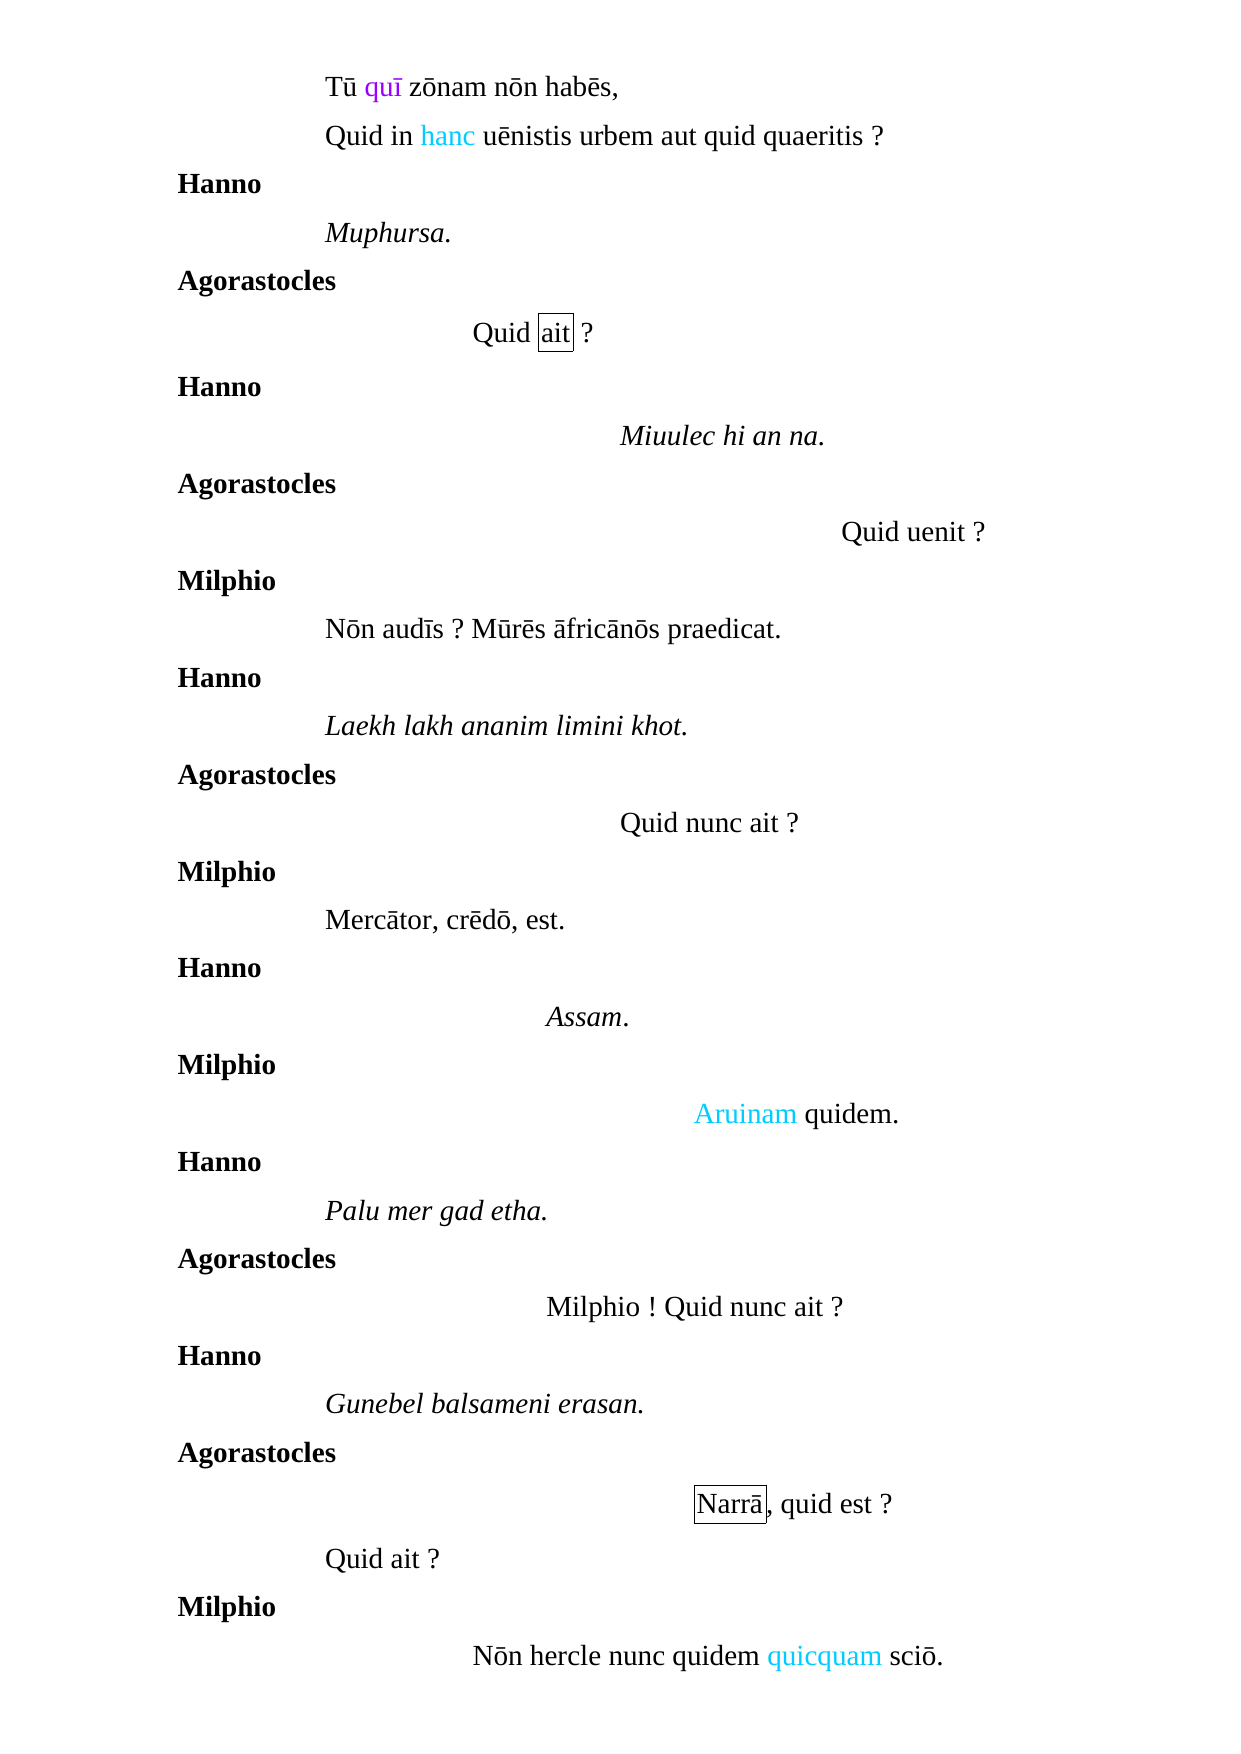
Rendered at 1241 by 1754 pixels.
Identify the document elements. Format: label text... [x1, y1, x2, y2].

subtitle Agorastocles [177, 758, 1063, 790]
subtitle Milphio [177, 564, 1063, 597]
text Gunebel balsameni erasan. [177, 1388, 1063, 1420]
text Milphio [177, 1591, 1063, 1623]
text Quid in hanc uēnistis urbem aut quid quaeritis ? [177, 119, 1063, 152]
subtitle Hanno [177, 168, 1063, 200]
subtitle Agorastocles [177, 1242, 1063, 1275]
subtitle Hanno [177, 1339, 1063, 1372]
text Nōn hercle nunc quidem quicquam sciō. [177, 1639, 1063, 1671]
subtitle Milphio [177, 855, 1063, 887]
text , quid est ? [767, 1484, 1063, 1523]
text Milphio ! Quid nunc ait ? [177, 1291, 1063, 1323]
subtitle Agorastocles [177, 467, 1063, 500]
subtitle Agorastocles [177, 264, 1063, 297]
text Laekh lakh ananim limini khot. [177, 709, 1063, 742]
text Quid uenit ? [177, 516, 1063, 548]
text Tū quī zōnam nōn habēs, [177, 71, 1063, 103]
text ? [574, 313, 1063, 351]
subtitle Hanno [177, 952, 1063, 984]
subtitle Hanno [177, 661, 1063, 693]
text Mercātor, crēdō, est. [177, 903, 1063, 936]
text Miuulec hi an na. [177, 419, 1063, 451]
text Assam. [177, 1000, 1063, 1032]
subtitle Hanno [177, 371, 1063, 403]
text Aruinam quidem. [177, 1097, 1063, 1129]
text Palu mer gad etha. [177, 1194, 1063, 1226]
text Quid ait ? [177, 1542, 1063, 1574]
text Narrā [177, 1484, 766, 1523]
text Nōn audīs ? Mūrēs āfricānōs praedicat. [177, 613, 1063, 645]
subtitle Agorastocles [177, 1436, 1063, 1468]
subtitle Milphio [177, 1049, 1063, 1081]
text Muphursa. [177, 216, 1063, 248]
text Quid [177, 313, 538, 351]
text Quid nunc ait ? [177, 806, 1063, 839]
subtitle Hanno [177, 1146, 1063, 1178]
text ait [539, 314, 573, 351]
